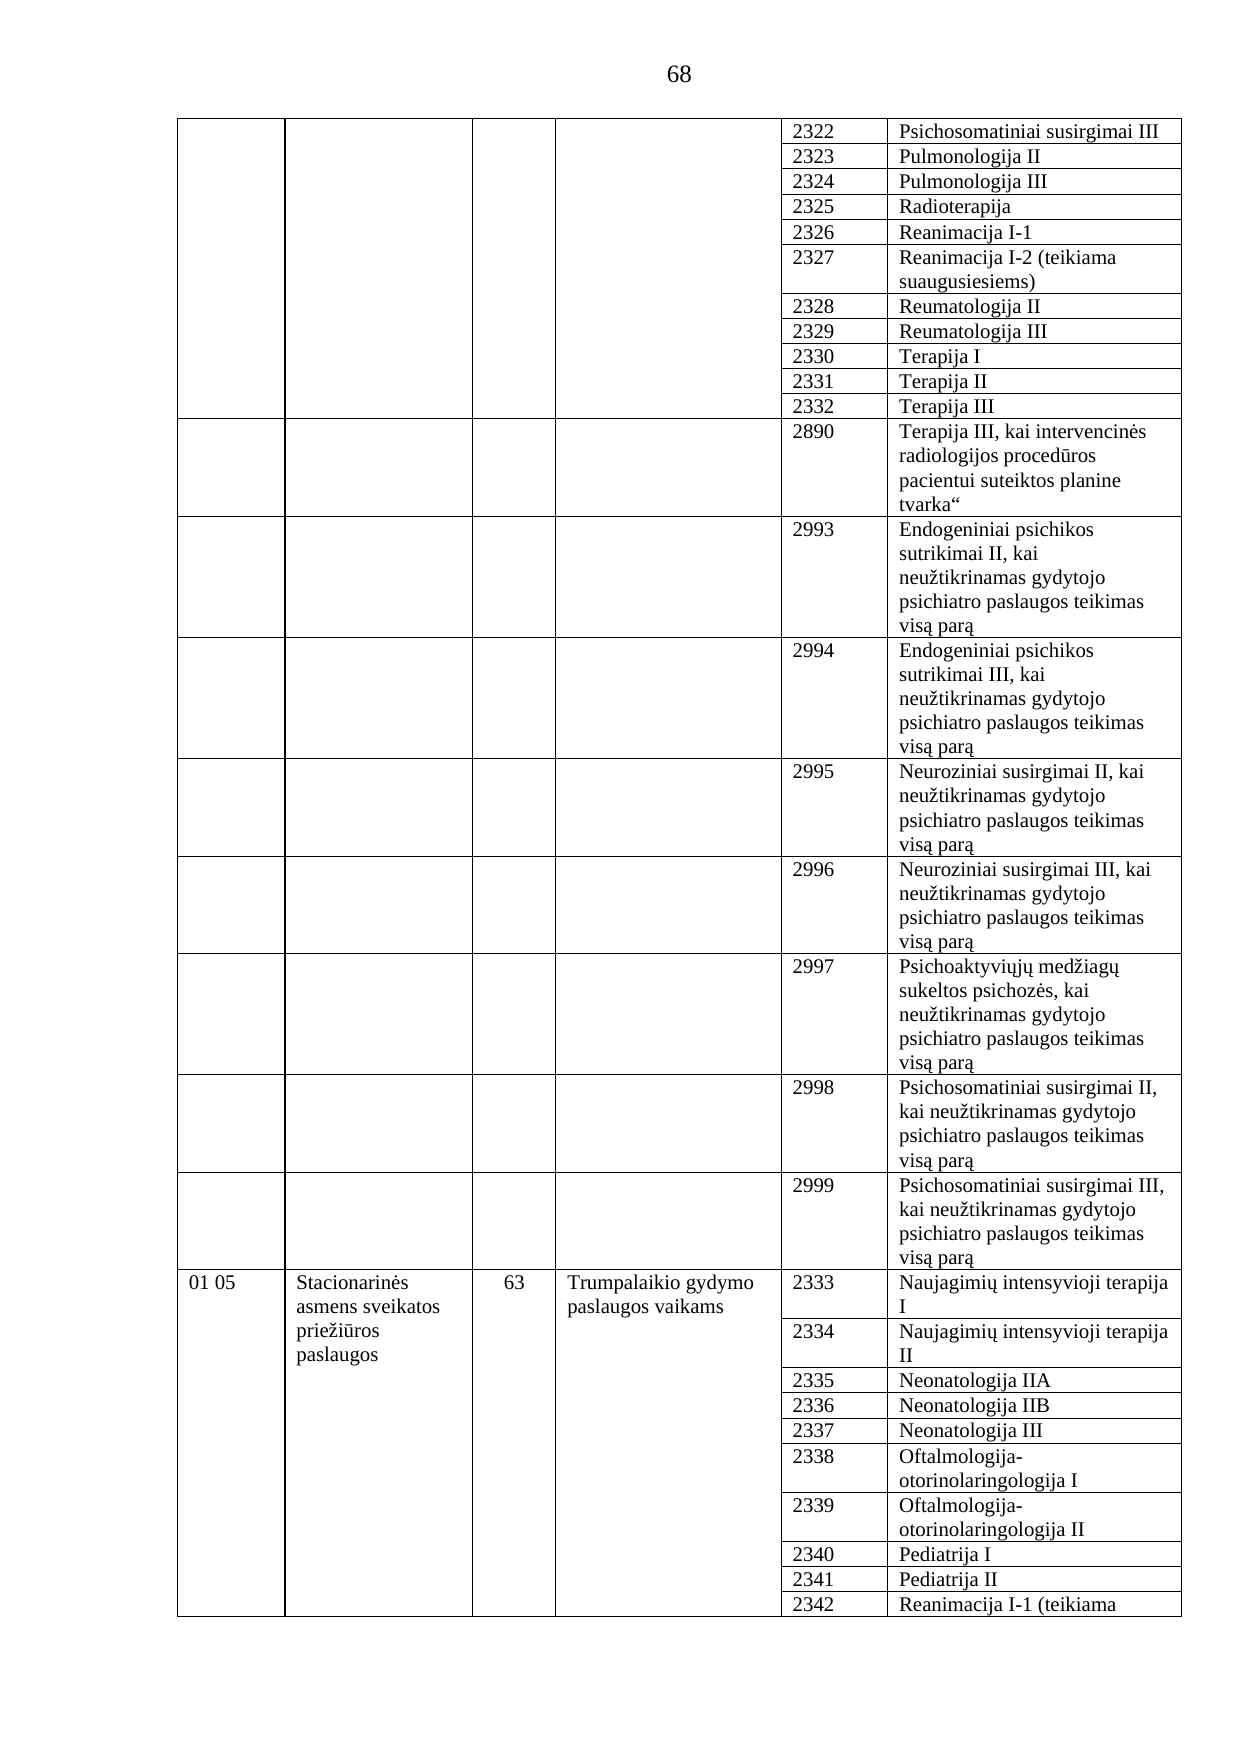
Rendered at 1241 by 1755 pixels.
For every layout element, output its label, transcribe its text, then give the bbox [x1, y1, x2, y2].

table_cell 2342 [782, 1592, 887, 1616]
table_cell [178, 119, 284, 418]
table_cell Neonatologija IIA [888, 1368, 1181, 1392]
table_cell 2327 [782, 245, 887, 293]
table_cell [178, 1173, 284, 1269]
table_cell 2338 [782, 1444, 887, 1492]
table_cell Oftalmologija-otorinolaringologija I [888, 1444, 1181, 1492]
table_cell Pulmonologija III [888, 169, 1181, 193]
table_cell 2996 [782, 857, 887, 953]
table_cell 2329 [782, 319, 887, 343]
table_cell 63 [473, 1270, 555, 1616]
table_cell [556, 638, 781, 758]
table_cell Oftalmologija-otorinolaringologija II [888, 1493, 1181, 1541]
table_cell [556, 1075, 781, 1172]
table_cell [286, 759, 472, 856]
table_cell Reumatologija III [888, 319, 1181, 343]
table_cell [178, 954, 284, 1074]
table_cell [473, 1173, 555, 1269]
table_cell Radioterapija [888, 195, 1181, 218]
table_cell 2997 [782, 954, 887, 1074]
table_cell 2322 [782, 119, 887, 143]
table_cell [286, 954, 472, 1074]
table_cell [286, 638, 472, 758]
table_cell 2341 [782, 1567, 887, 1591]
table_cell [286, 857, 472, 953]
table_cell [556, 419, 781, 516]
table_cell Naujagimių intensyvioji terapija II [888, 1319, 1181, 1367]
table_cell [556, 759, 781, 856]
table_cell Neuroziniai susirgimai II, kai neužtikrinamas gydytojo psichiatro paslaugos teikimas visą parą [888, 759, 1181, 856]
table_cell 2324 [782, 169, 887, 193]
table_cell [178, 1075, 284, 1172]
table_cell 2995 [782, 759, 887, 856]
table_cell 2994 [782, 638, 887, 758]
table_cell Psichoaktyviųjų medžiagų sukeltos psichozės, kai neužtikrinamas gydytojo psichiatro paslaugos teikimas visą parą [888, 954, 1181, 1074]
table_cell Pediatrija I [888, 1542, 1181, 1566]
table_cell 01 05 [178, 1270, 284, 1616]
table_cell Neuroziniai susirgimai III, kai neužtikrinamas gydytojo psichiatro paslaugos teikimas visą parą [888, 857, 1181, 953]
table_cell Psichosomatiniai susirgimai II, kai neužtikrinamas gydytojo psichiatro paslaugos teikimas visą parą [888, 1075, 1181, 1172]
table_cell Reanimacija I-2 (teikiama suaugusiesiems) [888, 245, 1181, 293]
table_cell [473, 759, 555, 856]
table_cell Stacionarinės asmens sveikatos priežiūros paslaugos [286, 1270, 472, 1616]
table_cell [556, 517, 781, 637]
table_cell Endogeniniai psichikos sutrikimai II, kai neužtikrinamas gydytojo psichiatro paslaugos teikimas visą parą [888, 517, 1181, 637]
table_cell 2328 [782, 294, 887, 318]
table_cell 2334 [782, 1319, 887, 1367]
table_cell Pulmonologija II [888, 144, 1181, 168]
table_cell 2333 [782, 1270, 887, 1318]
table_cell 2336 [782, 1393, 887, 1417]
table_cell [178, 857, 284, 953]
table_cell Neonatologija IIB [888, 1393, 1181, 1417]
table_cell 2323 [782, 144, 887, 168]
table_cell 2998 [782, 1075, 887, 1172]
table_cell [178, 638, 284, 758]
table_cell Terapija II [888, 369, 1181, 393]
table_cell 2993 [782, 517, 887, 637]
table_cell Terapija III [888, 394, 1181, 418]
table_cell [473, 119, 555, 418]
table_cell [473, 419, 555, 516]
table_cell [473, 954, 555, 1074]
table_cell Naujagimių intensyvioji terapija I [888, 1270, 1181, 1318]
table_cell [556, 1173, 781, 1269]
table_cell 2326 [782, 220, 887, 244]
table_cell Reanimacija I-1 [888, 220, 1181, 244]
table_cell Terapija I [888, 344, 1181, 368]
table_cell [556, 954, 781, 1074]
table_cell 2890 [782, 419, 887, 516]
table_cell 2337 [782, 1419, 887, 1442]
table_cell [556, 857, 781, 953]
table_cell Reanimacija I-1 (teikiama [888, 1592, 1181, 1616]
table_cell Psichosomatiniai susirgimai III, kai neužtikrinamas gydytojo psichiatro paslaugos teikimas visą parą [888, 1173, 1181, 1269]
table_cell 2331 [782, 369, 887, 393]
table_cell 2325 [782, 195, 887, 218]
table_cell Terapija III, kai intervencinės radiologijos procedūros pacientui suteiktos planine tvarka“ [888, 419, 1181, 516]
table_cell Neonatologija III [888, 1419, 1181, 1442]
table_cell [473, 517, 555, 637]
table_cell Psichosomatiniai susirgimai III [888, 119, 1181, 143]
table_cell Pediatrija II [888, 1567, 1181, 1591]
table_cell [556, 119, 781, 418]
table_cell [178, 759, 284, 856]
table_cell [178, 419, 284, 516]
table_cell 2335 [782, 1368, 887, 1392]
table_cell Reumatologija II [888, 294, 1181, 318]
table_cell Endogeniniai psichikos sutrikimai III, kai neužtikrinamas gydytojo psichiatro paslaugos teikimas visą parą [888, 638, 1181, 758]
table_cell 2999 [782, 1173, 887, 1269]
table_cell [178, 517, 284, 637]
table_cell [286, 517, 472, 637]
table_cell [473, 1075, 555, 1172]
table_cell [473, 857, 555, 953]
table_cell [473, 638, 555, 758]
table_cell Trumpalaikio gydymo paslaugos vaikams [556, 1270, 781, 1616]
table_cell 2340 [782, 1542, 887, 1566]
table_cell [286, 1075, 472, 1172]
table_cell 2339 [782, 1493, 887, 1541]
table_cell [286, 419, 472, 516]
table_cell 2332 [782, 394, 887, 418]
table_cell [286, 119, 472, 418]
table_cell 2330 [782, 344, 887, 368]
table_cell [286, 1173, 472, 1269]
